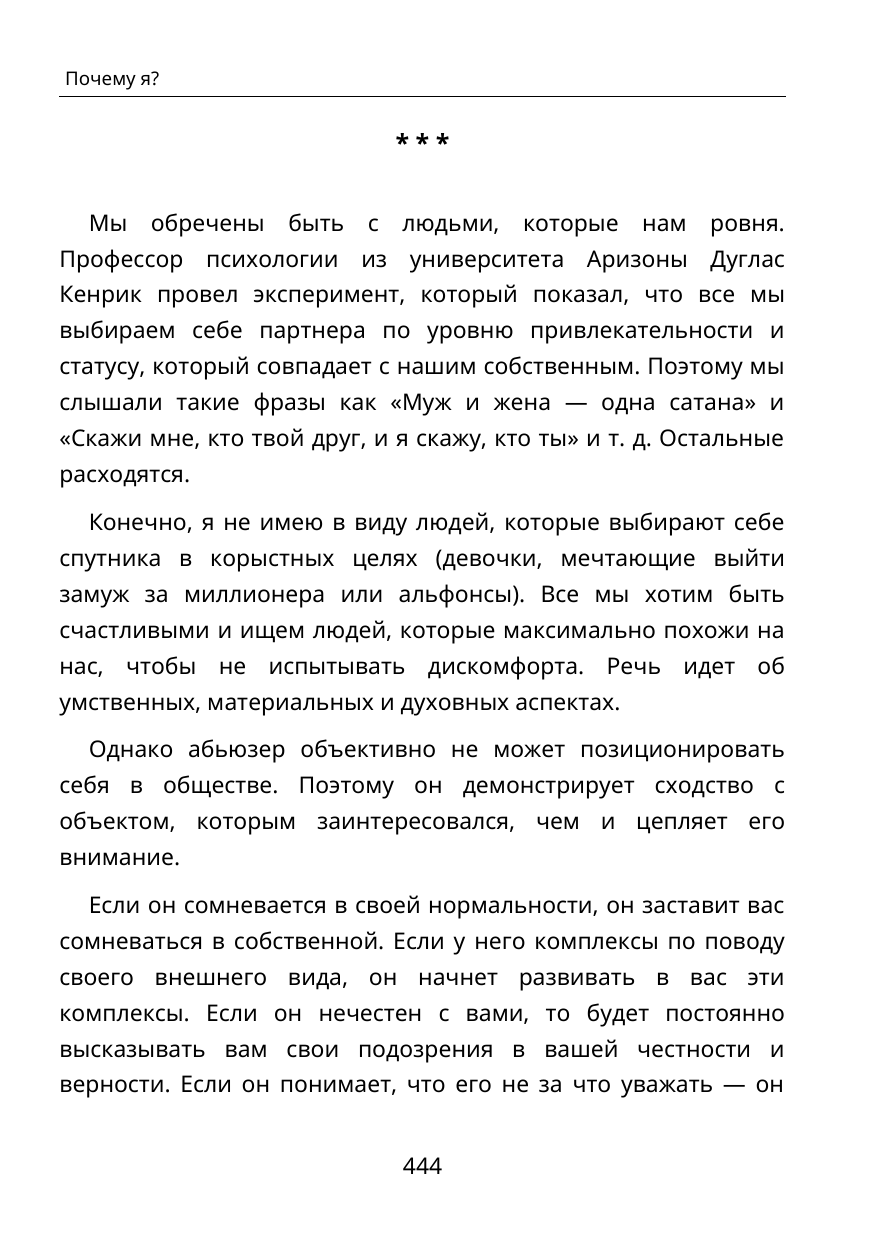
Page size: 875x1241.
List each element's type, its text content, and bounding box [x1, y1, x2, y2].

text Конечно, я не имею в виду людей, которые выбирают себе спутника в корыстных целях (девочки, мечтающие выйти замуж за миллионера или альфонсы). Все мы хотим быть счастливыми и ищем людей, которые максимально похожи на нас, чтобы не испытывать дискомфорта. Речь идет об умственных, материальных и духовных аспектах. [59, 506, 786, 717]
subtitle * * * [59, 126, 786, 160]
text Если он сомневается в своей нормальности, он заставит вас сомневаться в собственной. Если у него комплексы по поводу своего внешнего вида, он начнет развивать в вас эти комплексы. Если он нечестен с вами, то будет постоянно высказывать вам свои подозрения в вашей честности и верности. Если он понимает, что его не за что уважать — он [59, 889, 786, 1100]
text Однако абьюзер объективно не может позиционировать себя в обществе. Поэтому он демонстрирует сходство с объектом, которым заинтересовался, чем и цепляет его внимание. [59, 733, 786, 872]
text Мы обречены быть с людьми, которые нам ровня. Профессор психологии из университета Аризоны Дуглас Кенрик провел эксперимент, который показал, что все мы выбираем себе партнера по уровню привлекательности и статусу, который совпадает с нашим собственным. Поэтому мы слышали такие фразы как «Муж и жена — одна сатана» и «Скажи мне, кто твой друг, и я скажу, кто ты» и т. д. Остальные расходятся. [59, 207, 786, 489]
